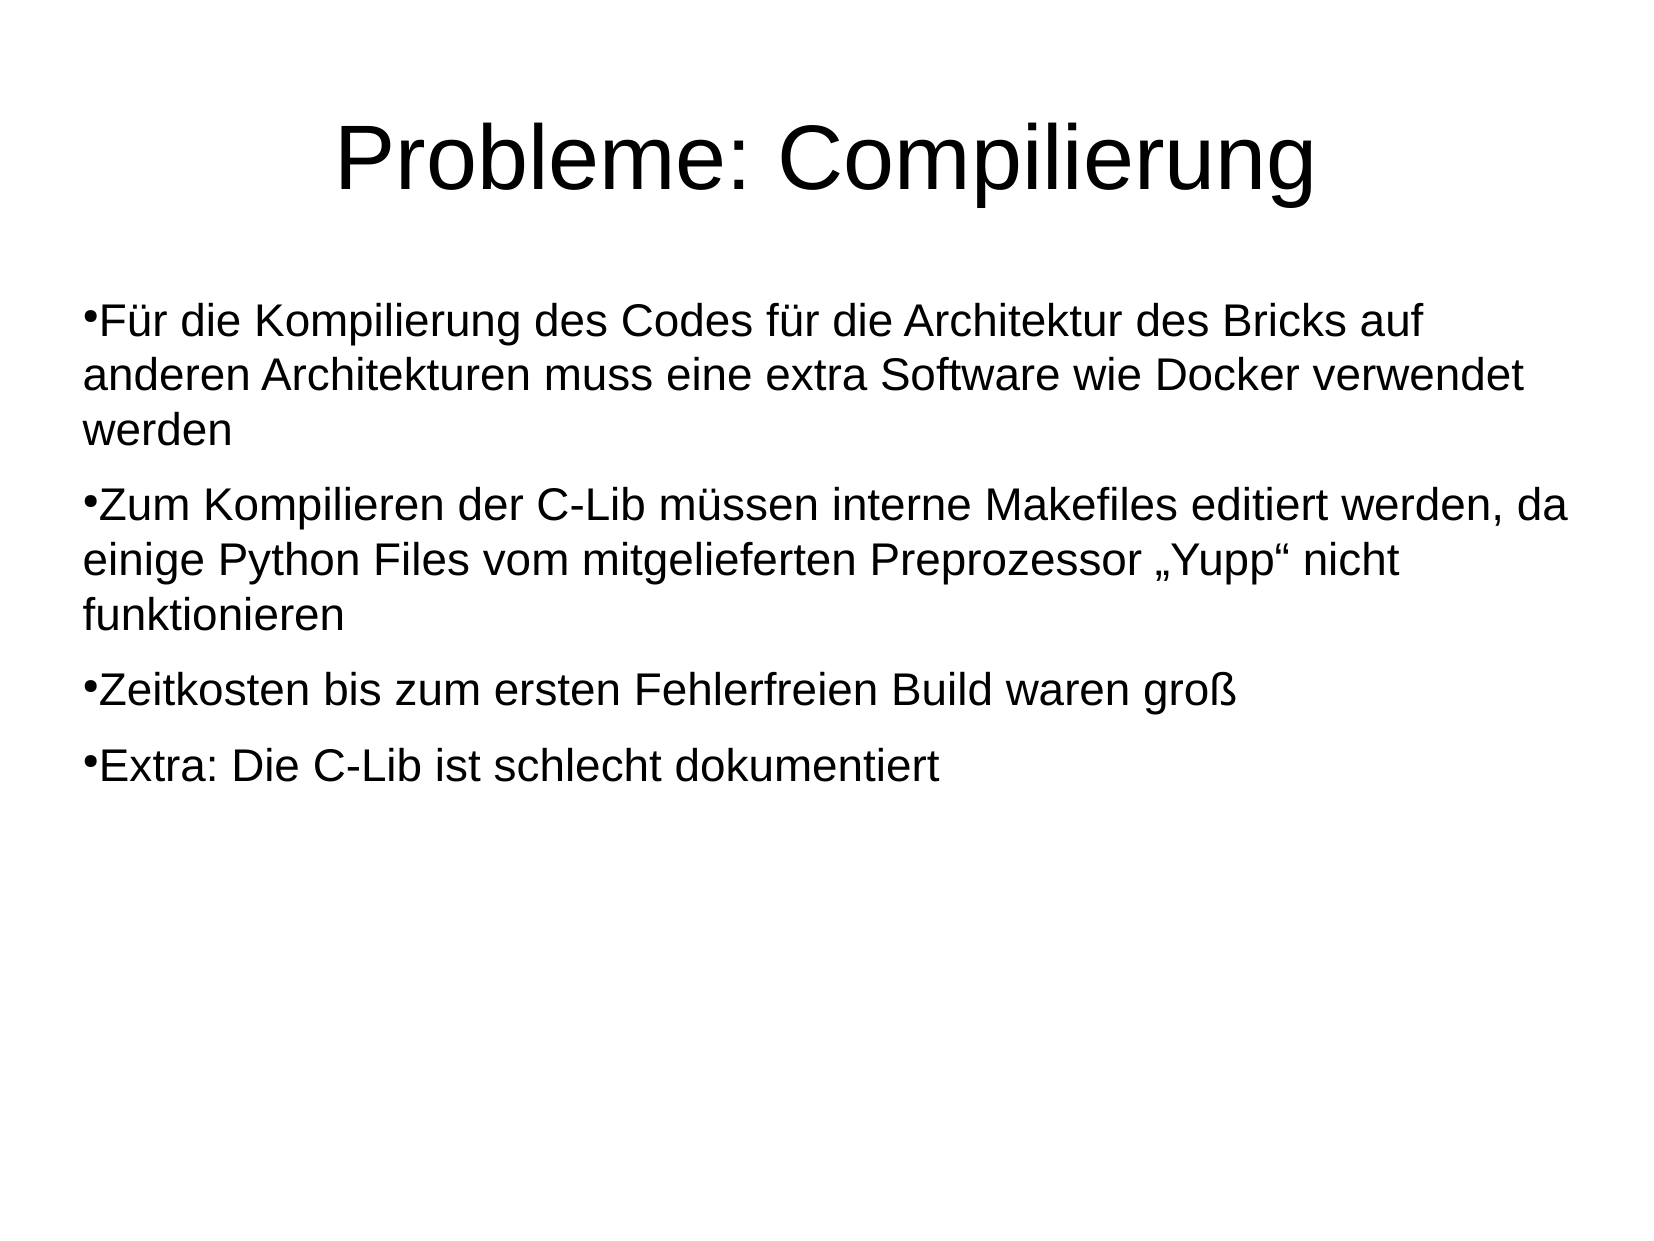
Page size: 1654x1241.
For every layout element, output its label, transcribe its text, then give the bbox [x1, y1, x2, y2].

title Probleme: Compilierung [82, 49, 1571, 257]
list Für die Kompilierung des Codes für die Architektur des Bricks auf anderen Architekturen muss eine extra Software wie Docker verwendet werden Zum Kompilieren der C-Lib müssen interne Makefiles editiert werden, da einige Python Files vom mitgelieferten Preprozessor „Yupp“ nicht funktionieren Zeitkosten bis zum ersten Fehlerfreien Build waren groß Extra: Die C-Lib ist schlecht dokumentiert [82, 290, 1571, 1010]
